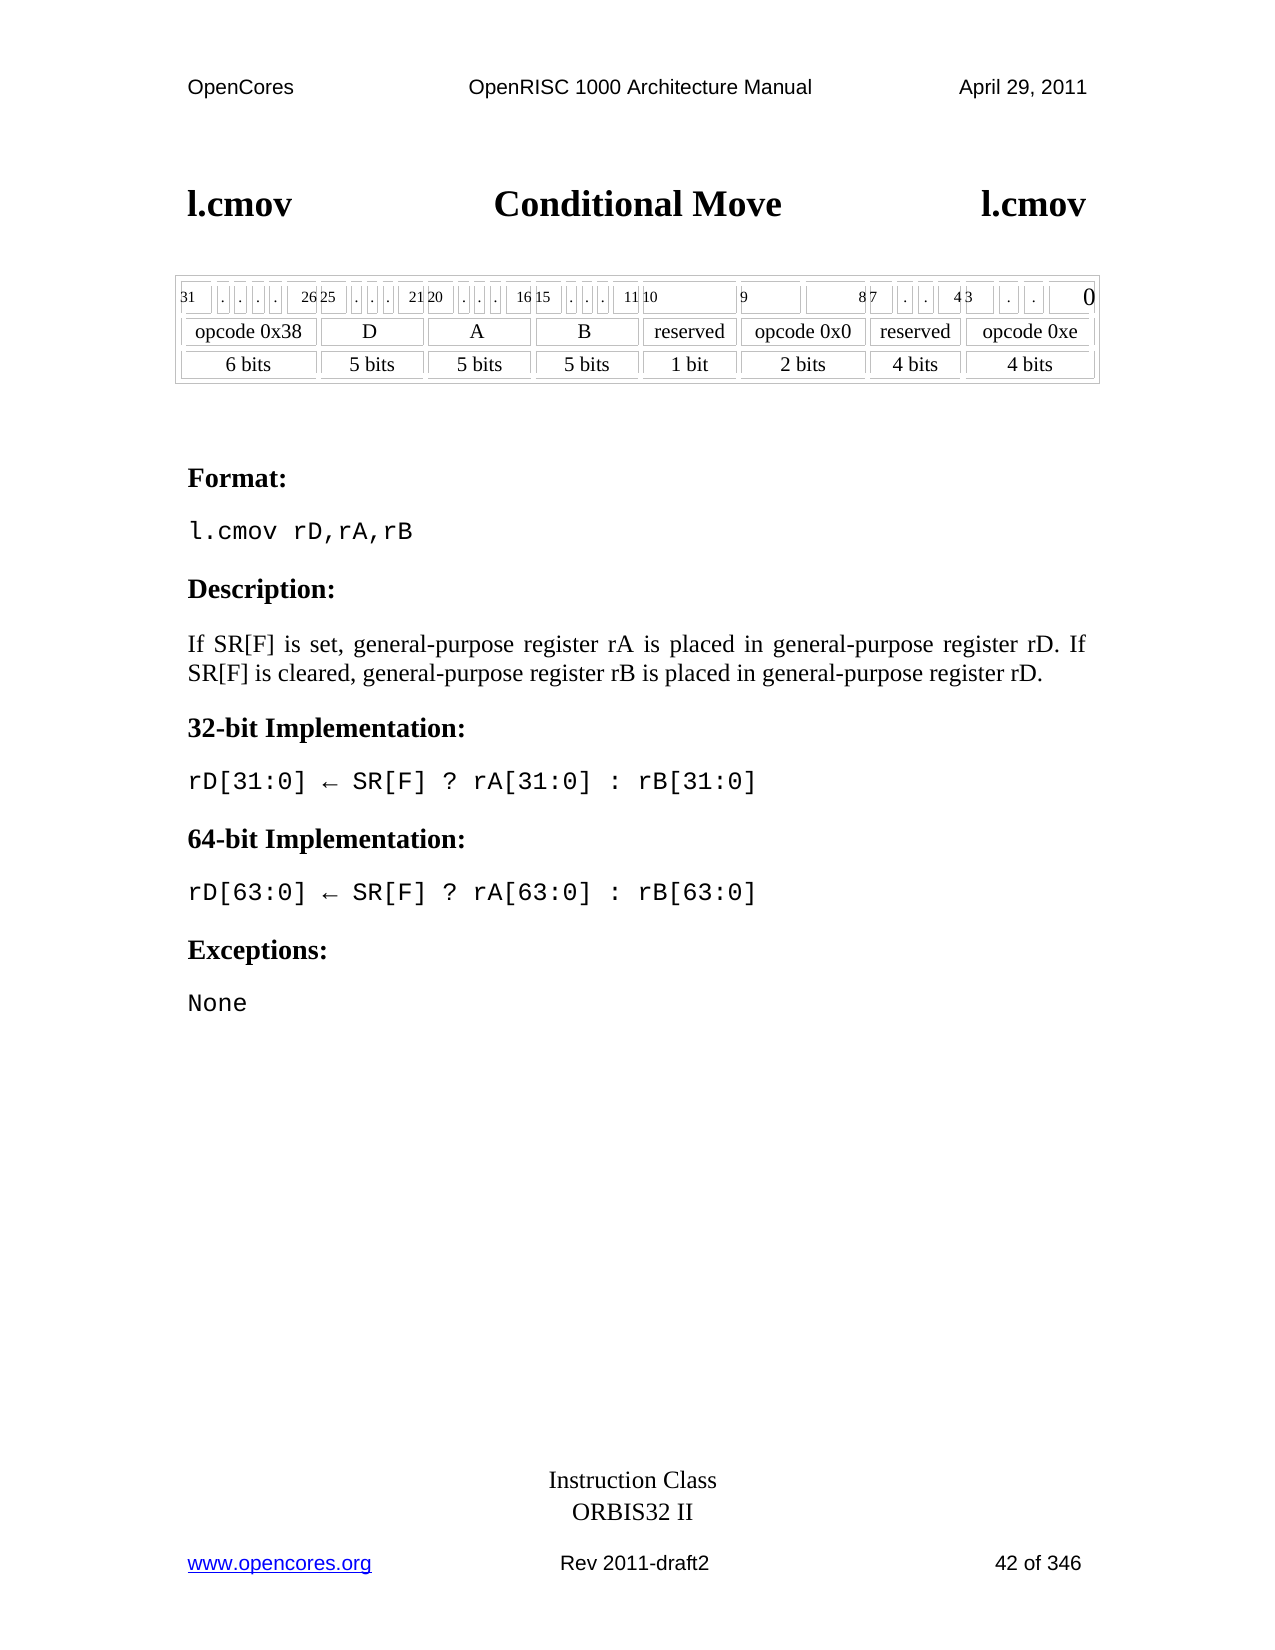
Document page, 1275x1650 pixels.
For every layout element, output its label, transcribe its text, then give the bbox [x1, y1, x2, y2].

text l.cmov rD,rA,rB [187, 518, 1087, 547]
text 32-bit Implementation: [187, 712, 1087, 744]
text Exceptions: [187, 933, 1087, 965]
text 64-bit Implementation: [187, 822, 1087, 855]
text rD[31:0] ← SR[F] ? rA[31:0] : rB[31:0] [187, 769, 1087, 797]
text Format: [187, 461, 1087, 493]
text If SR[F] is set, general-purpose register rA is placed in general-purpose register rD. If SR[F] is cleared, general-purpose register rB is placed in general-purpose register rD. [187, 629, 1087, 687]
text Description: [187, 572, 1087, 604]
text None [187, 990, 1087, 1019]
text rD[63:0] ← SR[F] ? rA[63:0] : rB[63:0] [187, 880, 1087, 908]
